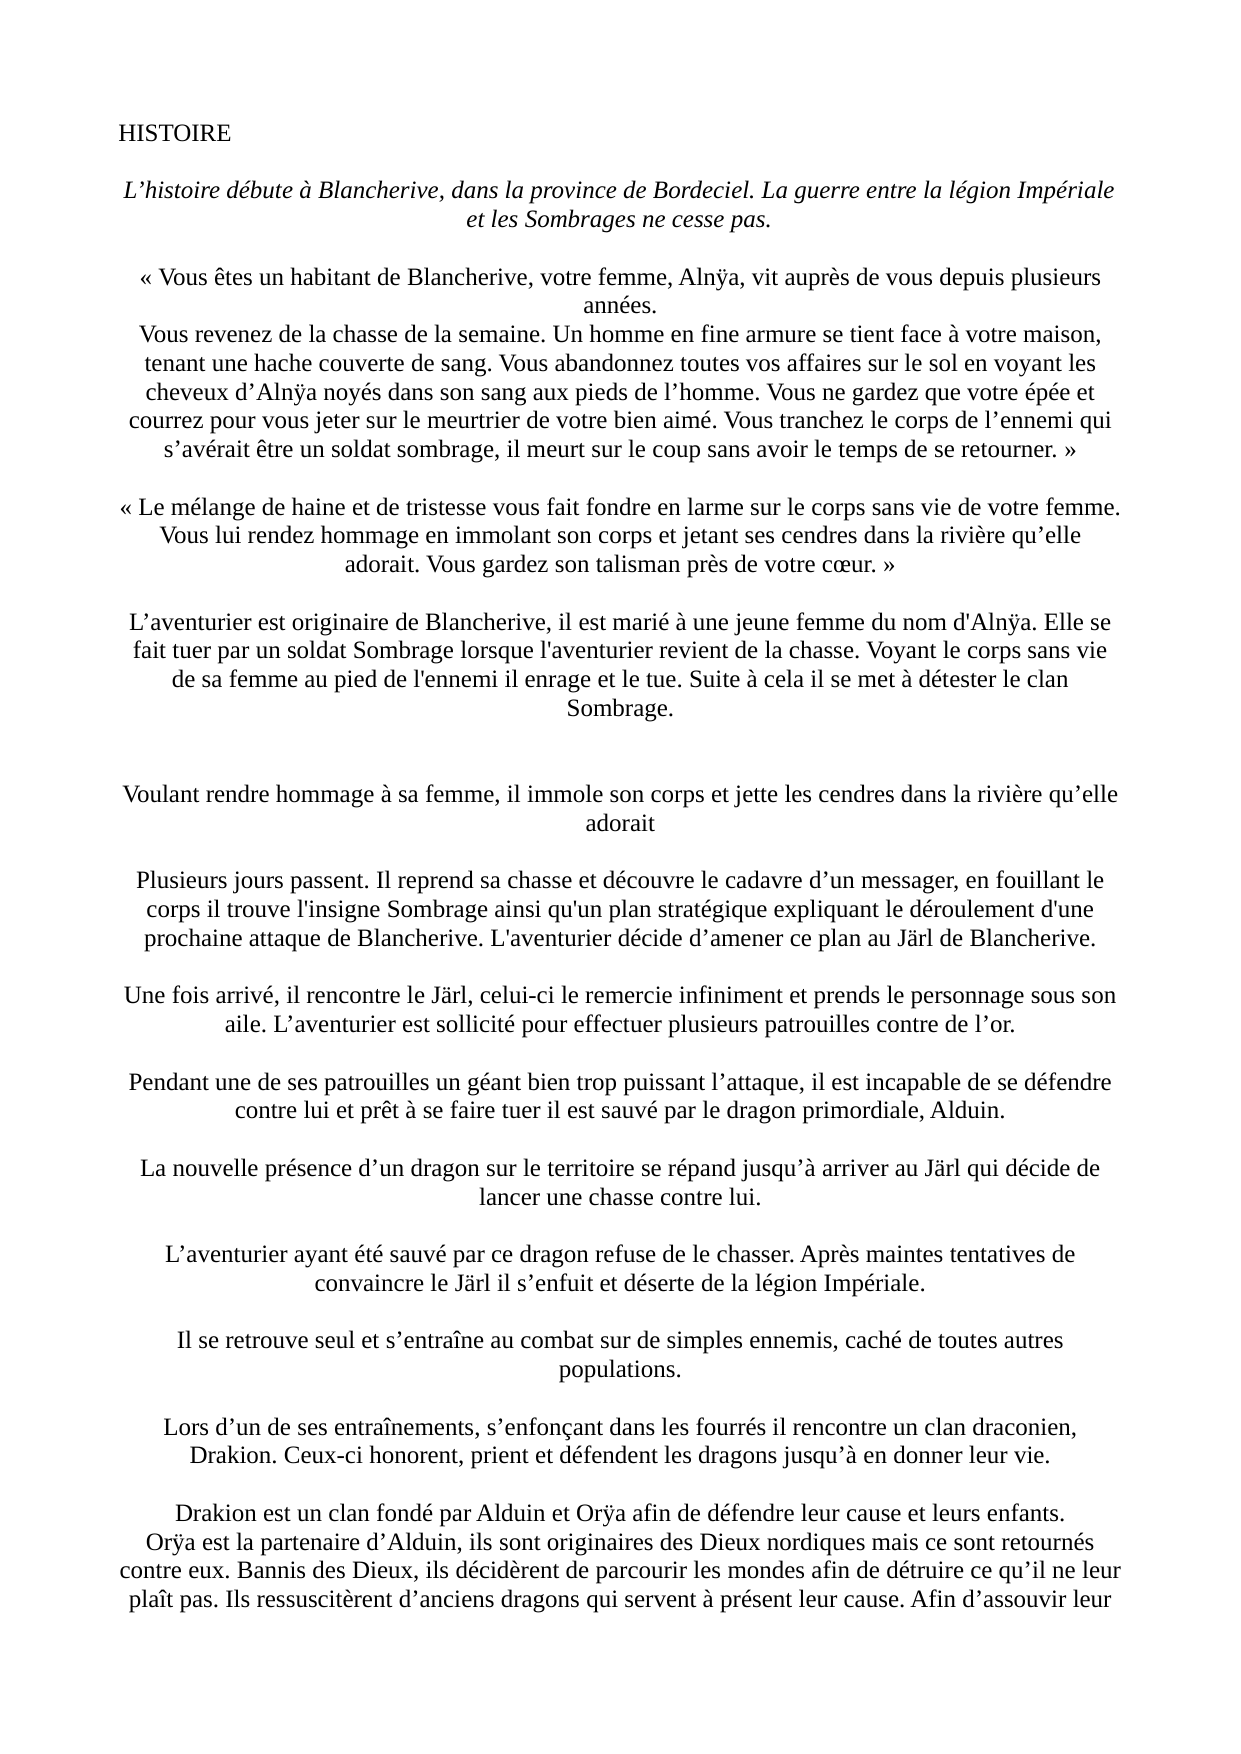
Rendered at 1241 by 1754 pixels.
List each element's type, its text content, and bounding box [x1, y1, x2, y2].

text La nouvelle présence d’un dragon sur le territoire se répand jusqu’à arriver au Järl qui décide de lancer une chasse contre lui. [118, 1153, 1122, 1211]
text Il se retrouve seul et s’entraîne au combat sur de simples ennemis, caché de toutes autres populations. [118, 1326, 1122, 1383]
text Vous revenez de la chasse de la semaine. Un homme en fine armure se tient face à votre maison, tenant une hache couverte de sang. Vous abandonnez toutes vos affaires sur le sol en voyant les cheveux d’Alnÿa noyés dans son sang aux pieds de l’homme. Vous ne gardez que votre épée et courrez pour vous jeter sur le meurtrier de votre bien aimé. Vous tranchez le corps de l’ennemi qui s’avérait être un soldat sombrage, il meurt sur le coup sans avoir le temps de se retourner. » [118, 319, 1122, 463]
text Pendant une de ses patrouilles un géant bien trop puissant l’attaque, il est incapable de se défendre contre lui et prêt à se faire tuer il est sauvé par le dragon primordiale, Alduin. [118, 1067, 1122, 1124]
text Voulant rendre hommage à sa femme, il immole son corps et jette les cendres dans la rivière qu’elle adorait [118, 779, 1122, 837]
text « Vous êtes un habitant de Blancherive, votre femme, Alnÿa, vit auprès de vous depuis plusieurs années. [118, 262, 1122, 319]
text Drakion est un clan fondé par Alduin et Orÿa afin de défendre leur cause et leurs enfants. [118, 1498, 1122, 1527]
text L’histoire débute à Blancherive, dans la province de Bordeciel. La guerre entre la légion Impériale et les Sombrages ne cesse pas. [118, 176, 1122, 233]
text L’aventurier est originaire de Blancherive, il est marié à une jeune femme du nom d'Alnÿa. Elle se fait tuer par un soldat Sombrage lorsque l'aventurier revient de la chasse. Voyant le corps sans vie de sa femme au pied de l'ennemi il enrage et le tue. Suite à cela il se met à détester le clan Sombrage. [118, 607, 1122, 722]
text « Le mélange de haine et de tristesse vous fait fondre en larme sur le corps sans vie de votre femme. Vous lui rendez hommage en immolant son corps et jetant ses cendres dans la rivière qu’elle adorait. Vous gardez son talisman près de votre cœur. » [118, 492, 1122, 578]
text Orÿa est la partenaire d’Alduin, ils sont originaires des Dieux nordiques mais ce sont retournés contre eux. Bannis des Dieux, ils décidèrent de parcourir les mondes afin de détruire ce qu’il ne leur plaît pas. Ils ressuscitèrent d’anciens dragons qui servent à présent leur cause. Afin d’assouvir leur [118, 1527, 1122, 1613]
text L’aventurier ayant été sauvé par ce dragon refuse de le chasser. Après maintes tentatives de convaincre le Järl il s’enfuit et déserte de la légion Impériale. [118, 1239, 1122, 1297]
text HISTOIRE [118, 118, 1122, 147]
text Plusieurs jours passent. Il reprend sa chasse et découvre le cadavre d’un messager, en fouillant le corps il trouve l'insigne Sombrage ainsi qu'un plan stratégique expliquant le déroulement d'une prochaine attaque de Blancherive. L'aventurier décide d’amener ce plan au Järl de Blancherive. [118, 866, 1122, 952]
text Une fois arrivé, il rencontre le Järl, celui-ci le remercie infiniment et prends le personnage sous son aile. L’aventurier est sollicité pour effectuer plusieurs patrouilles contre de l’or. [118, 981, 1122, 1038]
text Lors d’un de ses entraînements, s’enfonçant dans les fourrés il rencontre un clan draconien, Drakion. Ceux-ci honorent, prient et défendent les dragons jusqu’à en donner leur vie. [118, 1412, 1122, 1469]
